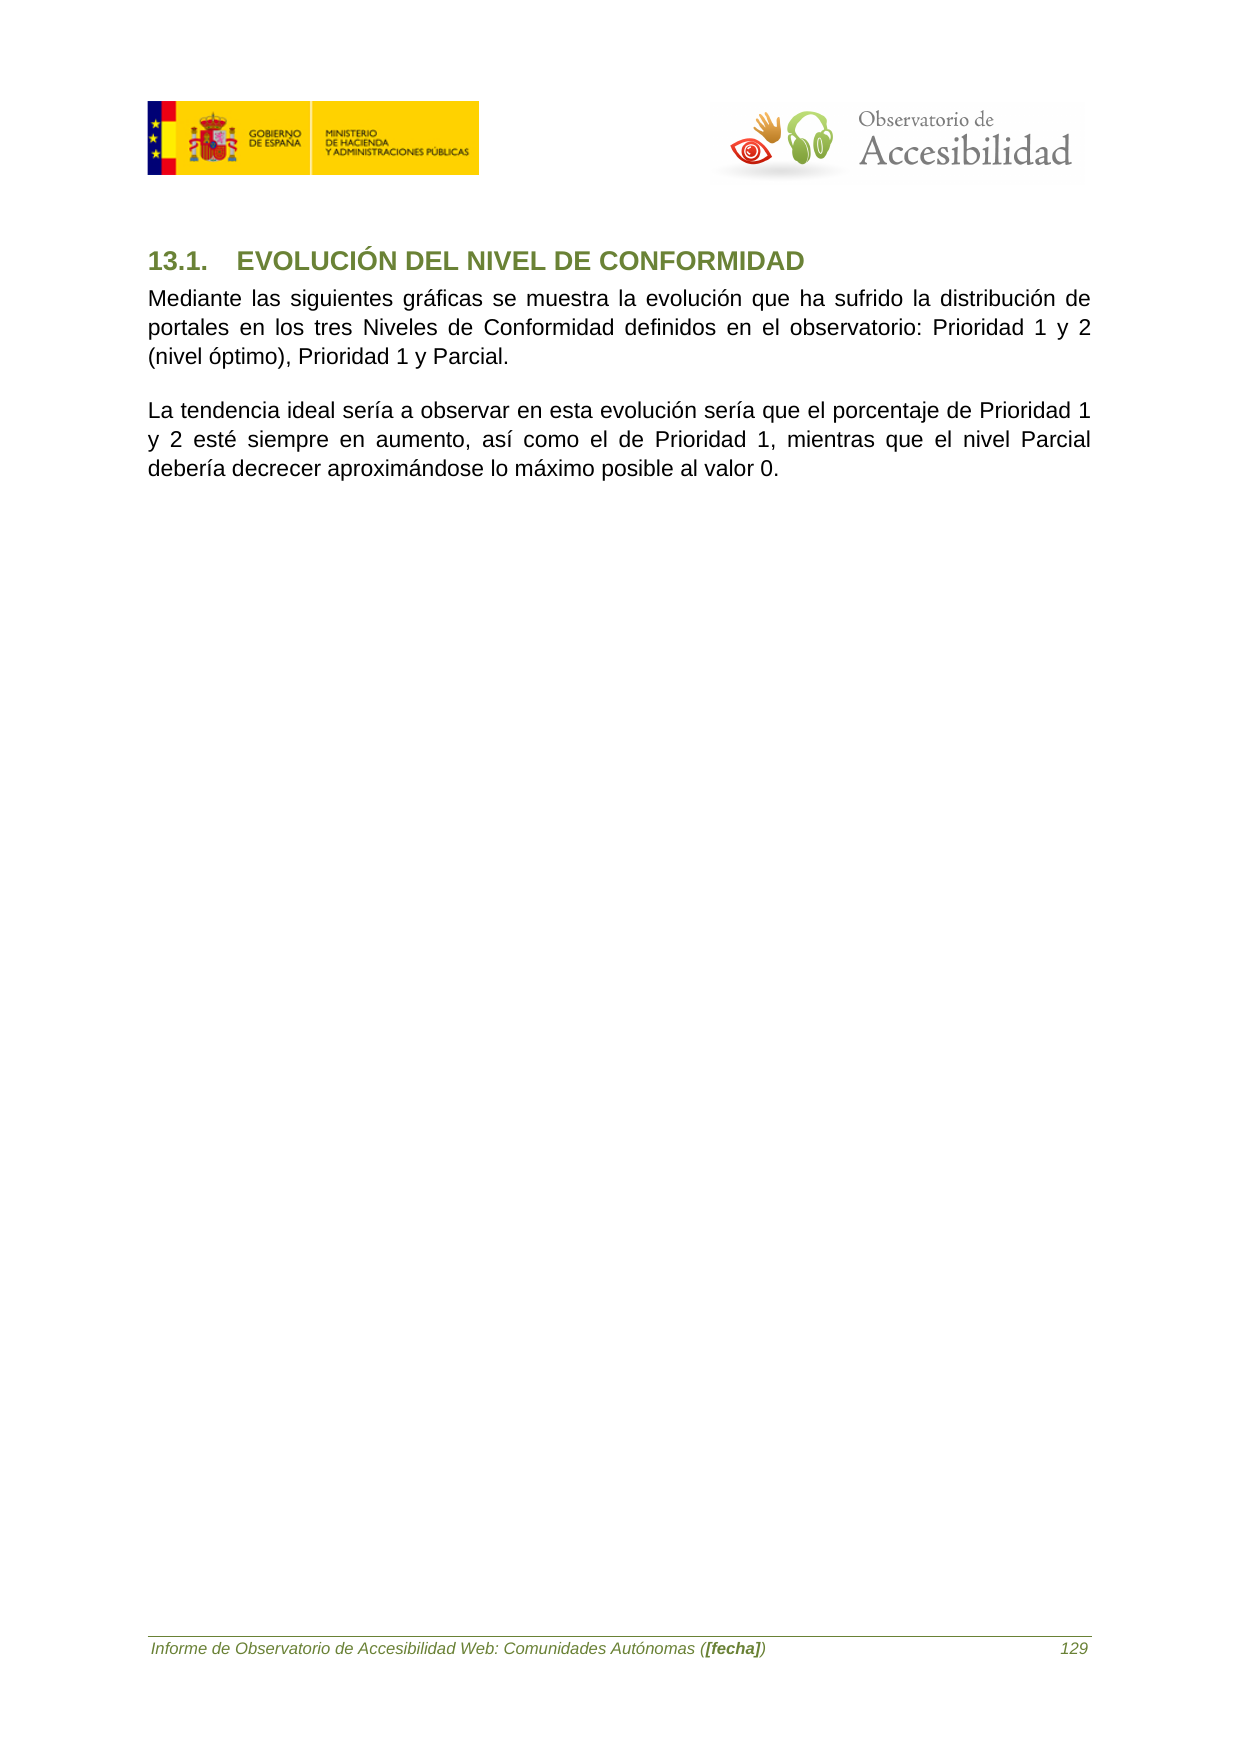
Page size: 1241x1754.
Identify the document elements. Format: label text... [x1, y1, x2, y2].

picture [710, 102, 1086, 185]
text La tendencia ideal sería a observar en esta evolución sería que el porcentaje de Prioridad 1 y 2 esté siempre en aumento, así como el de Prioridad 1, mientras que el nivel Parcial debería decrecer aproximándose lo máximo posible al valor 0. [148, 397, 1092, 481]
text Mediante las siguientes gráficas se muestra la evolución que ha sufrido la distribución de portales en los tres Niveles de Conformidad definidos en el observatorio: Prioridad 1 y 2 (nivel óptimo), Prioridad 1 y Parcial. [148, 285, 1092, 369]
subtitle Evolución del Nivel de Conformidad [148, 245, 1092, 276]
picture [147, 101, 479, 175]
